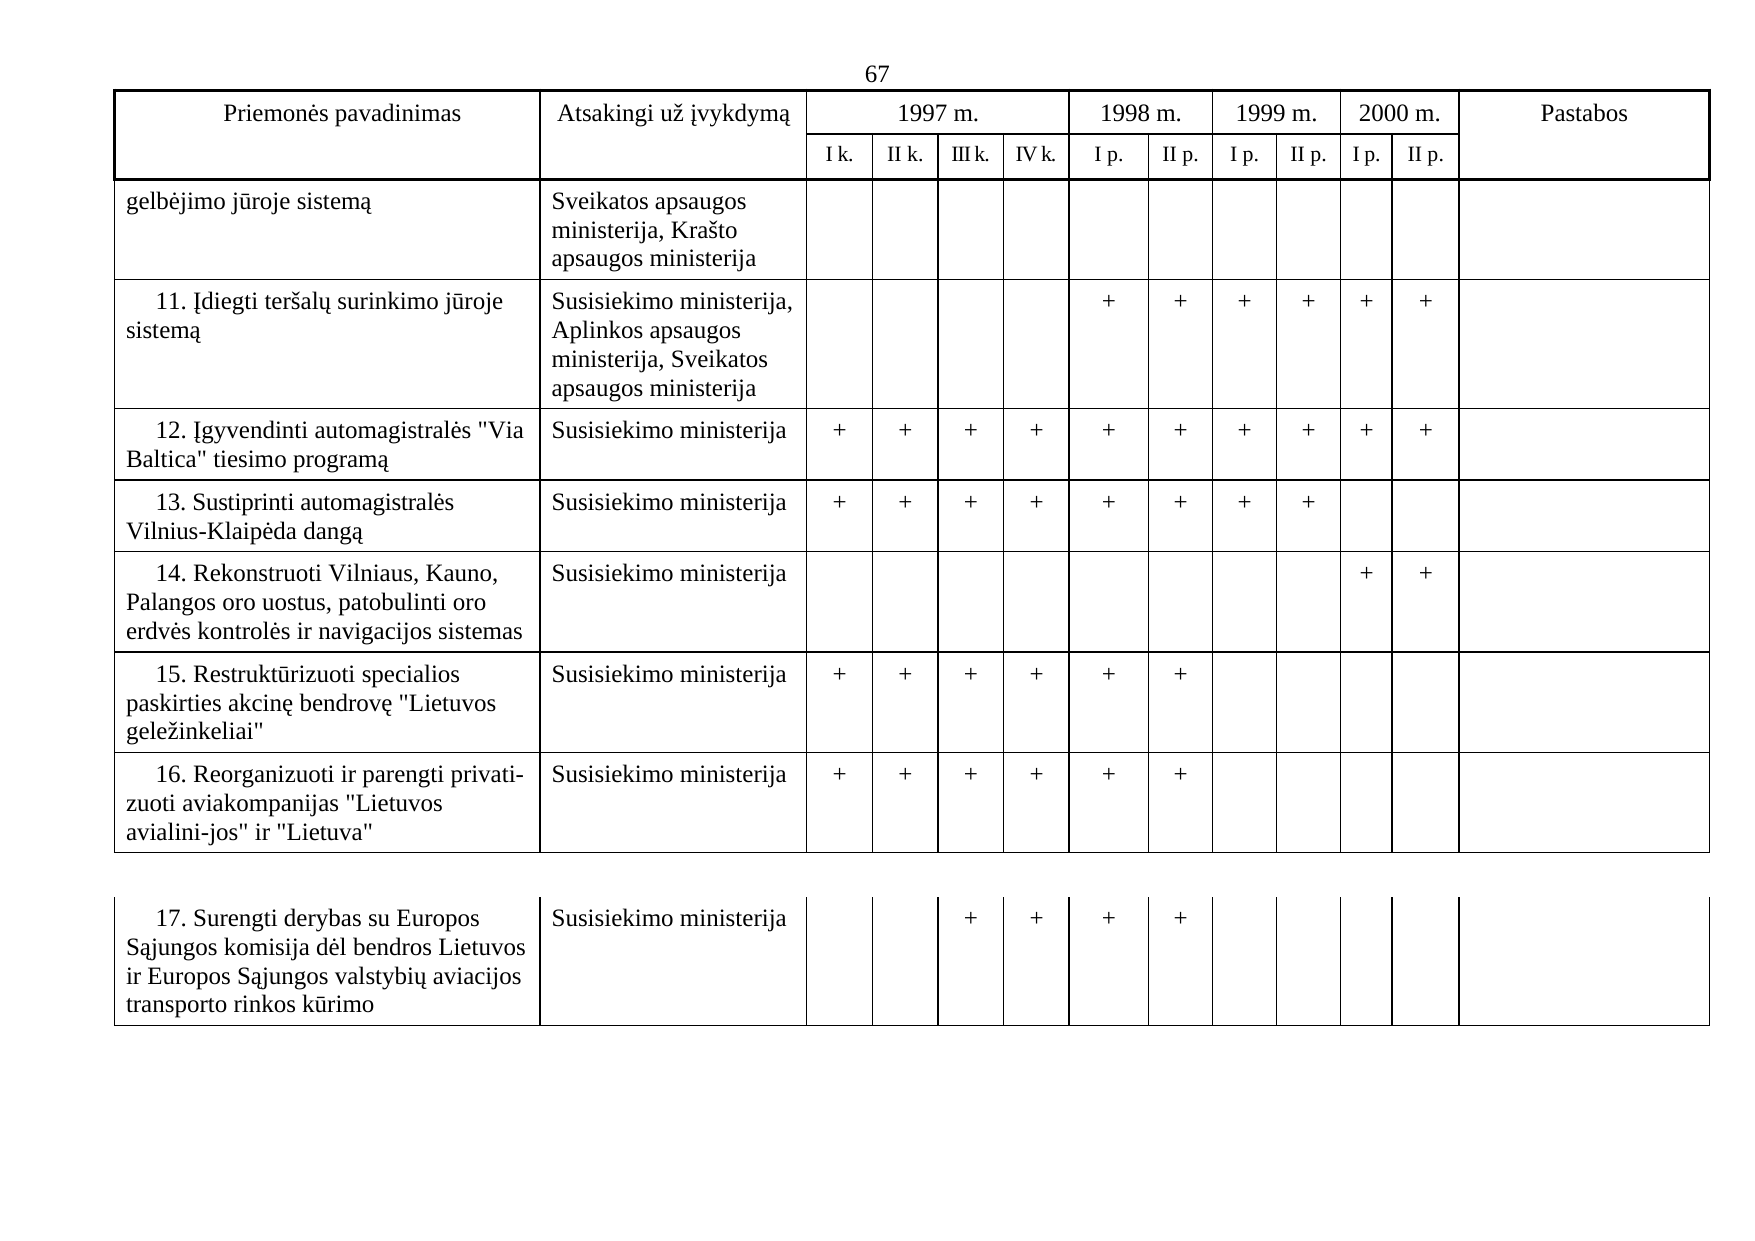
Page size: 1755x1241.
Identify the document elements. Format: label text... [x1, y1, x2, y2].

table_cell [873, 897, 937, 1024]
table_cell + [807, 753, 872, 852]
table_cell + [1070, 653, 1148, 751]
table_cell 13. Sustiprinti automagistralės Vilnius-Klaipėda dangą [115, 481, 539, 551]
table_cell [1213, 753, 1276, 852]
table_cell [1070, 181, 1148, 278]
table_cell [1149, 552, 1212, 651]
table_header 2000 m. [1341, 92, 1458, 133]
table_cell [1460, 653, 1709, 751]
table_header Pastabos [1460, 92, 1708, 133]
table_cell 11. Įdiegti teršalų surinkimo jūroje sistemą [115, 280, 539, 408]
table_cell + [1149, 897, 1212, 1024]
table_cell 16. Reorganizuoti ir parengti privati-zuoti aviakompanijas "Lietuvos avialini-jos" ir "Lietuva" [115, 753, 539, 852]
table_cell + [1341, 552, 1391, 651]
table_cell + [1149, 409, 1212, 479]
table_cell [872, 853, 938, 897]
table_cell [873, 280, 937, 408]
table_cell + [1277, 481, 1340, 551]
table_cell [1212, 853, 1276, 897]
table_cell + [1004, 753, 1068, 852]
table_cell [807, 897, 872, 1024]
table_cell + [1213, 409, 1276, 479]
table_cell + [1149, 481, 1212, 551]
table_cell [1069, 853, 1148, 897]
table_cell + [1213, 280, 1276, 408]
table_cell Susisiekimo ministerija [541, 653, 806, 751]
table_cell 14. Rekonstruoti Vilniaus, Kauno, Palangos oro uostus, patobulinti oro erdvės kontrolės ir navigacijos sistemas [115, 552, 539, 651]
table_cell [1004, 280, 1068, 408]
table_cell 15. Restruktūrizuoti specialios paskirties akcinę bendrovę "Lietuvos geležinkeliai" [115, 653, 539, 751]
table_cell Susisiekimo ministerija, Aplinkos apsaugos ministerija, Sveikatos apsaugos ministerija [541, 280, 806, 408]
table_cell [807, 280, 872, 408]
table_cell [1149, 181, 1212, 278]
table_cell + [1149, 280, 1212, 408]
table_cell [1393, 897, 1458, 1024]
table_cell [1277, 181, 1340, 278]
table_cell + [873, 753, 937, 852]
table_cell Susisiekimo ministerija [541, 897, 806, 1024]
table_cell [1341, 181, 1391, 278]
table_cell + [1004, 897, 1068, 1024]
table_cell [807, 181, 872, 278]
table_cell [1277, 753, 1340, 852]
table_cell + [1070, 280, 1148, 408]
table_cell [1393, 181, 1458, 278]
table_cell + [1070, 481, 1148, 551]
table_cell [1393, 653, 1458, 751]
table_cell + [1277, 409, 1340, 479]
table_cell [115, 853, 540, 897]
table_cell [1004, 853, 1069, 897]
table_cell IV k. [1004, 135, 1068, 178]
table_header Priemonės pavadinimas [116, 92, 539, 133]
table_cell [807, 853, 872, 897]
table_cell [1213, 552, 1276, 651]
table_cell + [807, 481, 872, 551]
table_cell + [807, 409, 872, 479]
table_cell Susisiekimo ministerija [541, 481, 806, 551]
table_cell I k. [807, 135, 872, 178]
table_cell [1004, 181, 1068, 278]
table_cell II p. [1149, 135, 1212, 178]
table_cell [1277, 897, 1340, 1024]
table_cell I p. [1070, 135, 1148, 178]
table_header 1998 m. [1070, 92, 1212, 133]
table_cell + [873, 653, 937, 751]
table_cell + [1277, 280, 1340, 408]
table_cell [939, 280, 1003, 408]
table_cell + [1004, 481, 1068, 551]
table_cell + [1393, 409, 1458, 479]
table_cell [1070, 552, 1148, 651]
table_header 1997 m. [807, 92, 1068, 133]
table_cell [1341, 481, 1391, 551]
table_cell + [1004, 653, 1068, 751]
table_cell [1460, 897, 1709, 1024]
table_cell [1004, 552, 1068, 651]
table_cell [939, 181, 1003, 278]
table_cell + [1341, 280, 1391, 408]
table_cell I p. [1213, 135, 1276, 178]
table_cell Susisiekimo ministerija [541, 409, 806, 479]
table_cell [873, 552, 937, 651]
table_cell [1148, 853, 1212, 897]
table_cell + [1149, 653, 1212, 751]
table_cell [1460, 133, 1708, 178]
table_cell II p. [1277, 135, 1340, 178]
table_cell [1213, 897, 1276, 1024]
table_cell III k. [939, 135, 1003, 178]
table_cell + [939, 481, 1003, 551]
table_cell + [939, 409, 1003, 479]
table_cell [116, 133, 539, 178]
table_cell [1460, 409, 1709, 479]
table_cell [1277, 552, 1340, 651]
table_cell + [873, 409, 937, 479]
table_cell [807, 552, 872, 651]
table_cell + [1070, 753, 1148, 852]
table_cell [1393, 753, 1458, 852]
table_cell + [939, 897, 1003, 1024]
table_cell + [1393, 280, 1458, 408]
table_cell [1341, 753, 1391, 852]
table_cell [873, 181, 937, 278]
table_cell [1213, 653, 1276, 751]
table_cell [1393, 481, 1458, 551]
table_cell [1460, 753, 1709, 852]
table_cell Sveikatos apsaugos ministerija, Krašto apsaugos ministerija [541, 181, 806, 278]
table_cell [1460, 481, 1709, 551]
table_cell II p. [1393, 135, 1458, 178]
table_cell 17. Surengti derybas su Europos Sąjungos komisija dėl bendros Lietuvos ir Europos Sąjungos valstybių aviacijos transporto rinkos kūrimo [115, 897, 539, 1024]
table_cell + [1393, 552, 1458, 651]
table_cell [1460, 552, 1709, 651]
table_cell + [1070, 897, 1148, 1024]
table_cell [938, 853, 1003, 897]
table_cell [1276, 853, 1341, 897]
table_cell + [807, 653, 872, 751]
table_cell + [1213, 481, 1276, 551]
table_cell + [1341, 409, 1391, 479]
table_header Atsakingi už įvykdymą [541, 92, 806, 133]
table_cell [1460, 280, 1709, 408]
table_cell Susisiekimo ministerija [541, 753, 806, 852]
table_cell I p. [1341, 135, 1391, 178]
table_cell [1277, 653, 1340, 751]
table_cell + [1149, 753, 1212, 852]
table_cell + [873, 481, 937, 551]
table_cell 12. Įgyvendinti automagistralės "Via Baltica" tiesimo programą [115, 409, 539, 479]
table_cell [1460, 181, 1709, 278]
table_cell [1459, 853, 1709, 897]
table_cell [1392, 853, 1459, 897]
table_cell + [939, 753, 1003, 852]
table_cell [540, 853, 807, 897]
table_header 1999 m. [1213, 92, 1340, 133]
table_cell [939, 552, 1003, 651]
table_cell [541, 133, 806, 178]
table_cell Susisiekimo ministerija [541, 552, 806, 651]
table_cell [1341, 897, 1391, 1024]
table_cell II k. [873, 135, 937, 178]
table_cell + [1004, 409, 1068, 479]
table_cell + [939, 653, 1003, 751]
table_cell [1341, 853, 1392, 897]
table_cell [1341, 653, 1391, 751]
table_cell [1213, 181, 1276, 278]
table_cell + [1070, 409, 1148, 479]
table_cell gelbėjimo jūroje sistemą [115, 181, 539, 278]
